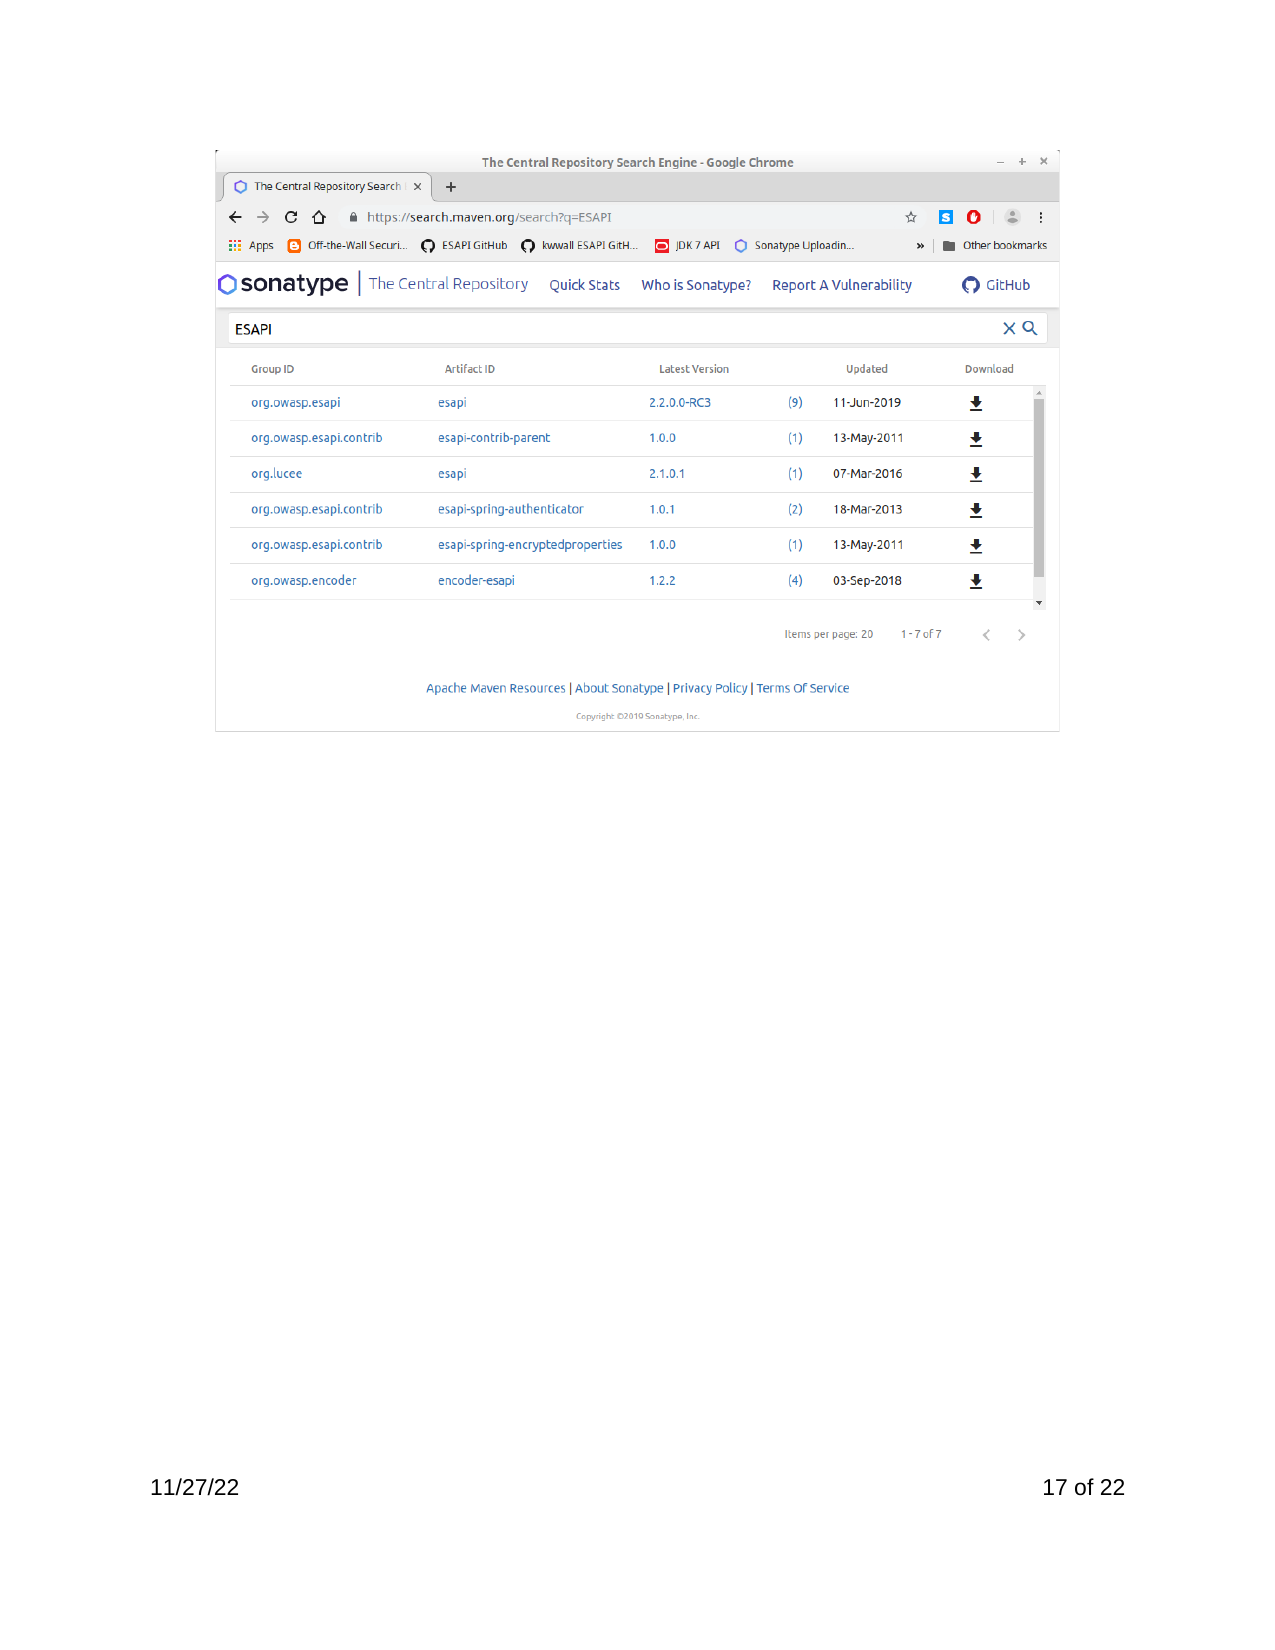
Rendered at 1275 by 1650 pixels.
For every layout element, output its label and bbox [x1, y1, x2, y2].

picture [215, 150, 1060, 732]
